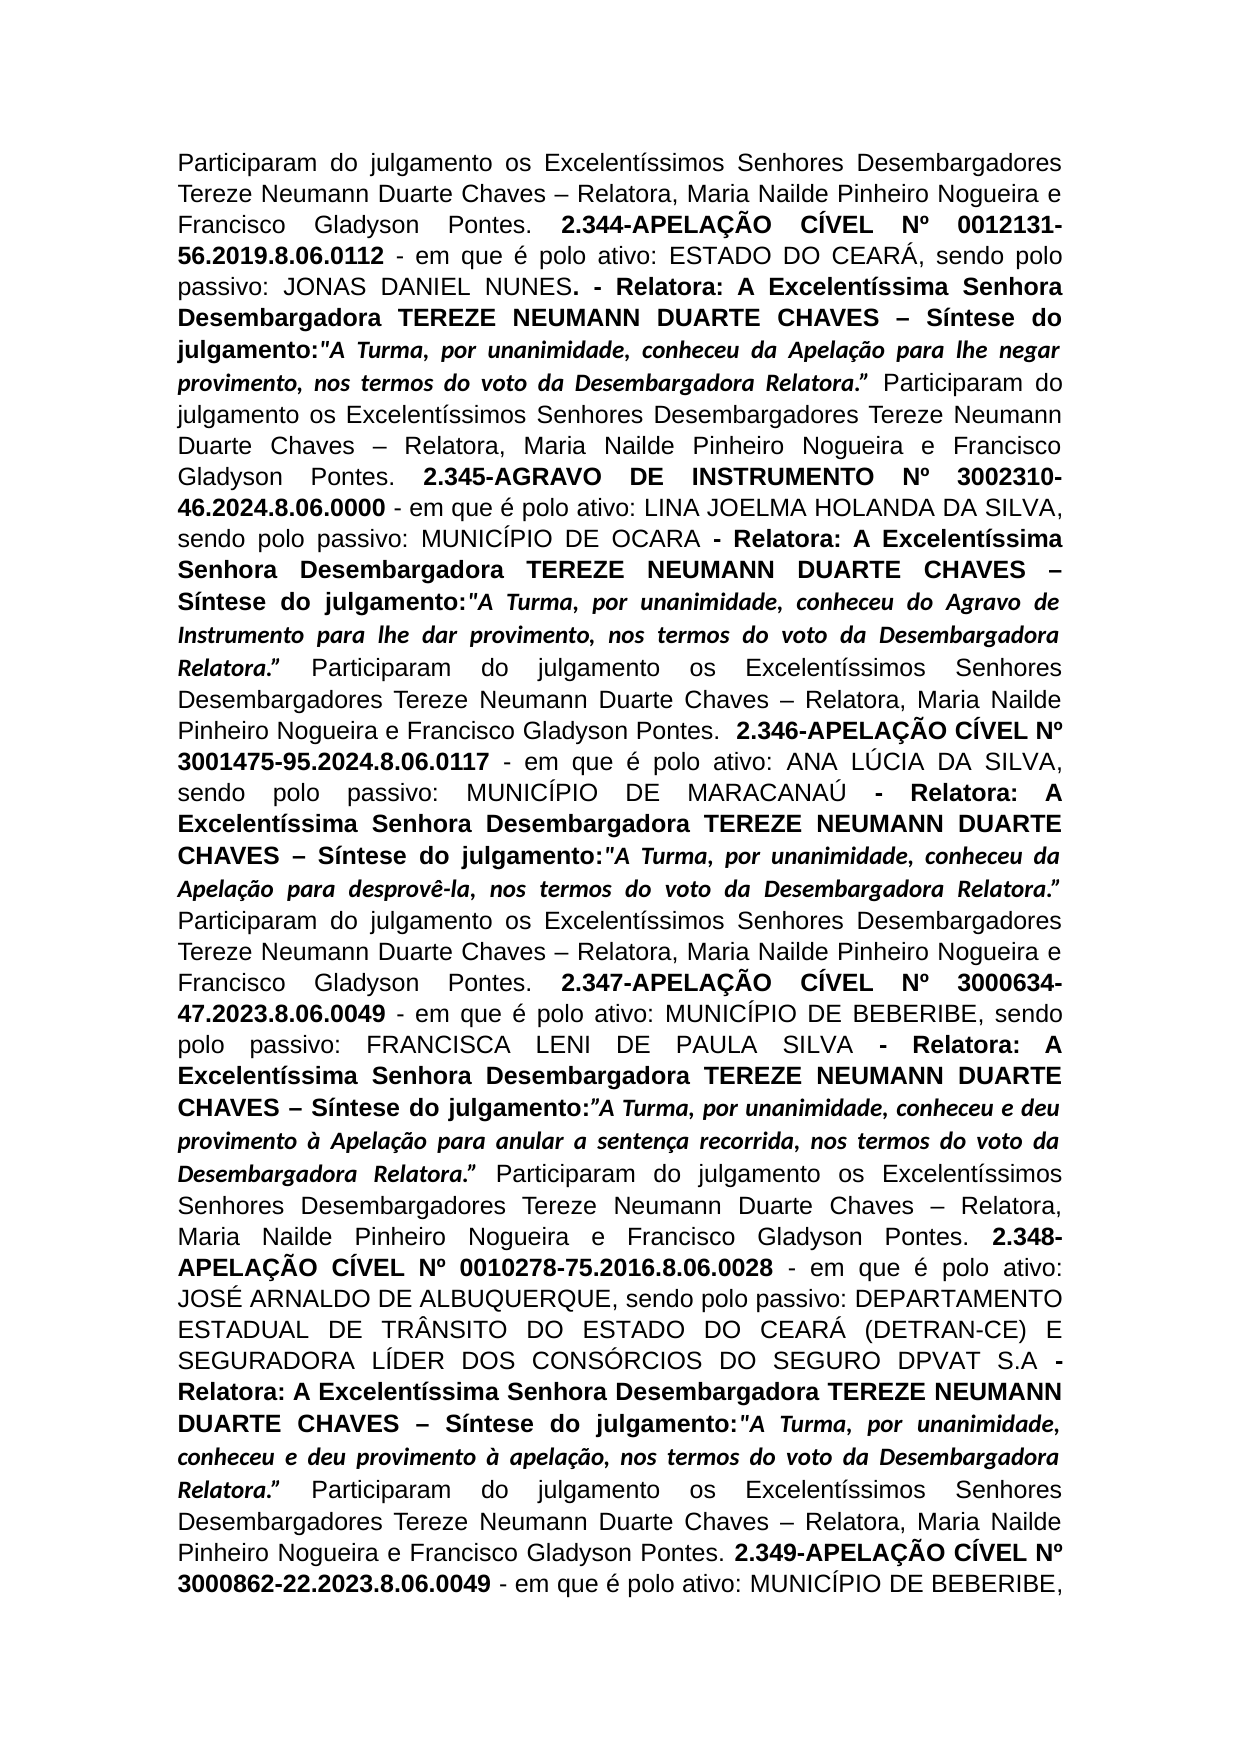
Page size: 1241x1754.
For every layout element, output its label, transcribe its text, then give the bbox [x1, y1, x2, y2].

text Participaram do julgamento os Excelentíssimos Senhores Desembargadores Tereze Neumann Duarte Chaves – Relatora, Maria Nailde Pinheiro Nogueira e Francisco Gladyson Pontes. 2.344-APELAÇÃO CÍVEL Nº 0012131-56.2019.8.06.0112 - em que é polo ativo: ESTADO DO CEARÁ, sendo polo passivo: JONAS DANIEL NUNES. - Relatora: A Excelentíssima Senhora Desembargadora TEREZE NEUMANN DUARTE CHAVES – Síntese do julgamento:"A Turma, por unanimidade, conheceu da Apelação para lhe negar provimento, nos termos do voto da Desembargadora Relatora.” Participaram do julgamento os Excelentíssimos Senhores Desembargadores Tereze Neumann Duarte Chaves – Relatora, Maria Nailde Pinheiro Nogueira e Francisco Gladyson Pontes. 2.345-AGRAVO DE INSTRUMENTO Nº 3002310-46.2024.8.06.0000 - em que é polo ativo: LINA JOELMA HOLANDA DA SILVA, sendo polo passivo: MUNICÍPIO DE OCARA - Relatora: A Excelentíssima Senhora Desembargadora TEREZE NEUMANN DUARTE CHAVES – Síntese do julgamento:"A Turma, por unanimidade, conheceu do Agravo de Instrumento para lhe dar provimento, nos termos do voto da Desembargadora Relatora.” Participaram do julgamento os Excelentíssimos Senhores Desembargadores Tereze Neumann Duarte Chaves – Relatora, Maria Nailde Pinheiro Nogueira e Francisco Gladyson Pontes. 2.346-APELAÇÃO CÍVEL Nº 3001475-95.2024.8.06.0117 - em que é polo ativo: ANA LÚCIA DA SILVA, sendo polo passivo: MUNICÍPIO DE MARACANAÚ - Relatora: A Excelentíssima Senhora Desembargadora TEREZE NEUMANN DUARTE CHAVES – Síntese do julgamento:"A Turma, por unanimidade, conheceu da Apelação para desprovê-la, nos termos do voto da Desembargadora Relatora.” Participaram do julgamento os Excelentíssimos Senhores Desembargadores Tereze Neumann Duarte Chaves – Relatora, Maria Nailde Pinheiro Nogueira e Francisco Gladyson Pontes. 2.347-APELAÇÃO CÍVEL Nº 3000634-47.2023.8.06.0049 - em que é polo ativo: MUNICÍPIO DE BEBERIBE, sendo polo passivo: FRANCISCA LENI DE PAULA SILVA - Relatora: A Excelentíssima Senhora Desembargadora TEREZE NEUMANN DUARTE CHAVES – Síntese do julgamento:”A Turma, por unanimidade, conheceu e deu provimento à Apelação para anular a sentença recorrida, nos termos do voto da Desembargadora Relatora.” Participaram do julgamento os Excelentíssimos Senhores Desembargadores Tereze Neumann Duarte Chaves – Relatora, Maria Nailde Pinheiro Nogueira e Francisco Gladyson Pontes. 2.348-APELAÇÃO CÍVEL Nº 0010278-75.2016.8.06.0028 - em que é polo ativo: JOSÉ ARNALDO DE ALBUQUERQUE, sendo polo passivo: DEPARTAMENTO ESTADUAL DE TRÂNSITO DO ESTADO DO CEARÁ (DETRAN-CE) E SEGURADORA LÍDER DOS CONSÓRCIOS DO SEGURO DPVAT S.A - Relatora: A Excelentíssima Senhora Desembargadora TEREZE NEUMANN DUARTE CHAVES – Síntese do julgamento:"A Turma, por unanimidade, conheceu e deu provimento à apelação, nos termos do voto da Desembargadora Relatora.” Participaram do julgamento os Excelentíssimos Senhores Desembargadores Tereze Neumann Duarte Chaves – Relatora, Maria Nailde Pinheiro Nogueira e Francisco Gladyson Pontes. 2.349-APELAÇÃO CÍVEL Nº 3000862-22.2023.8.06.0049 - em que é polo ativo: MUNICÍPIO DE BEBERIBE, [177, 148, 1063, 1598]
